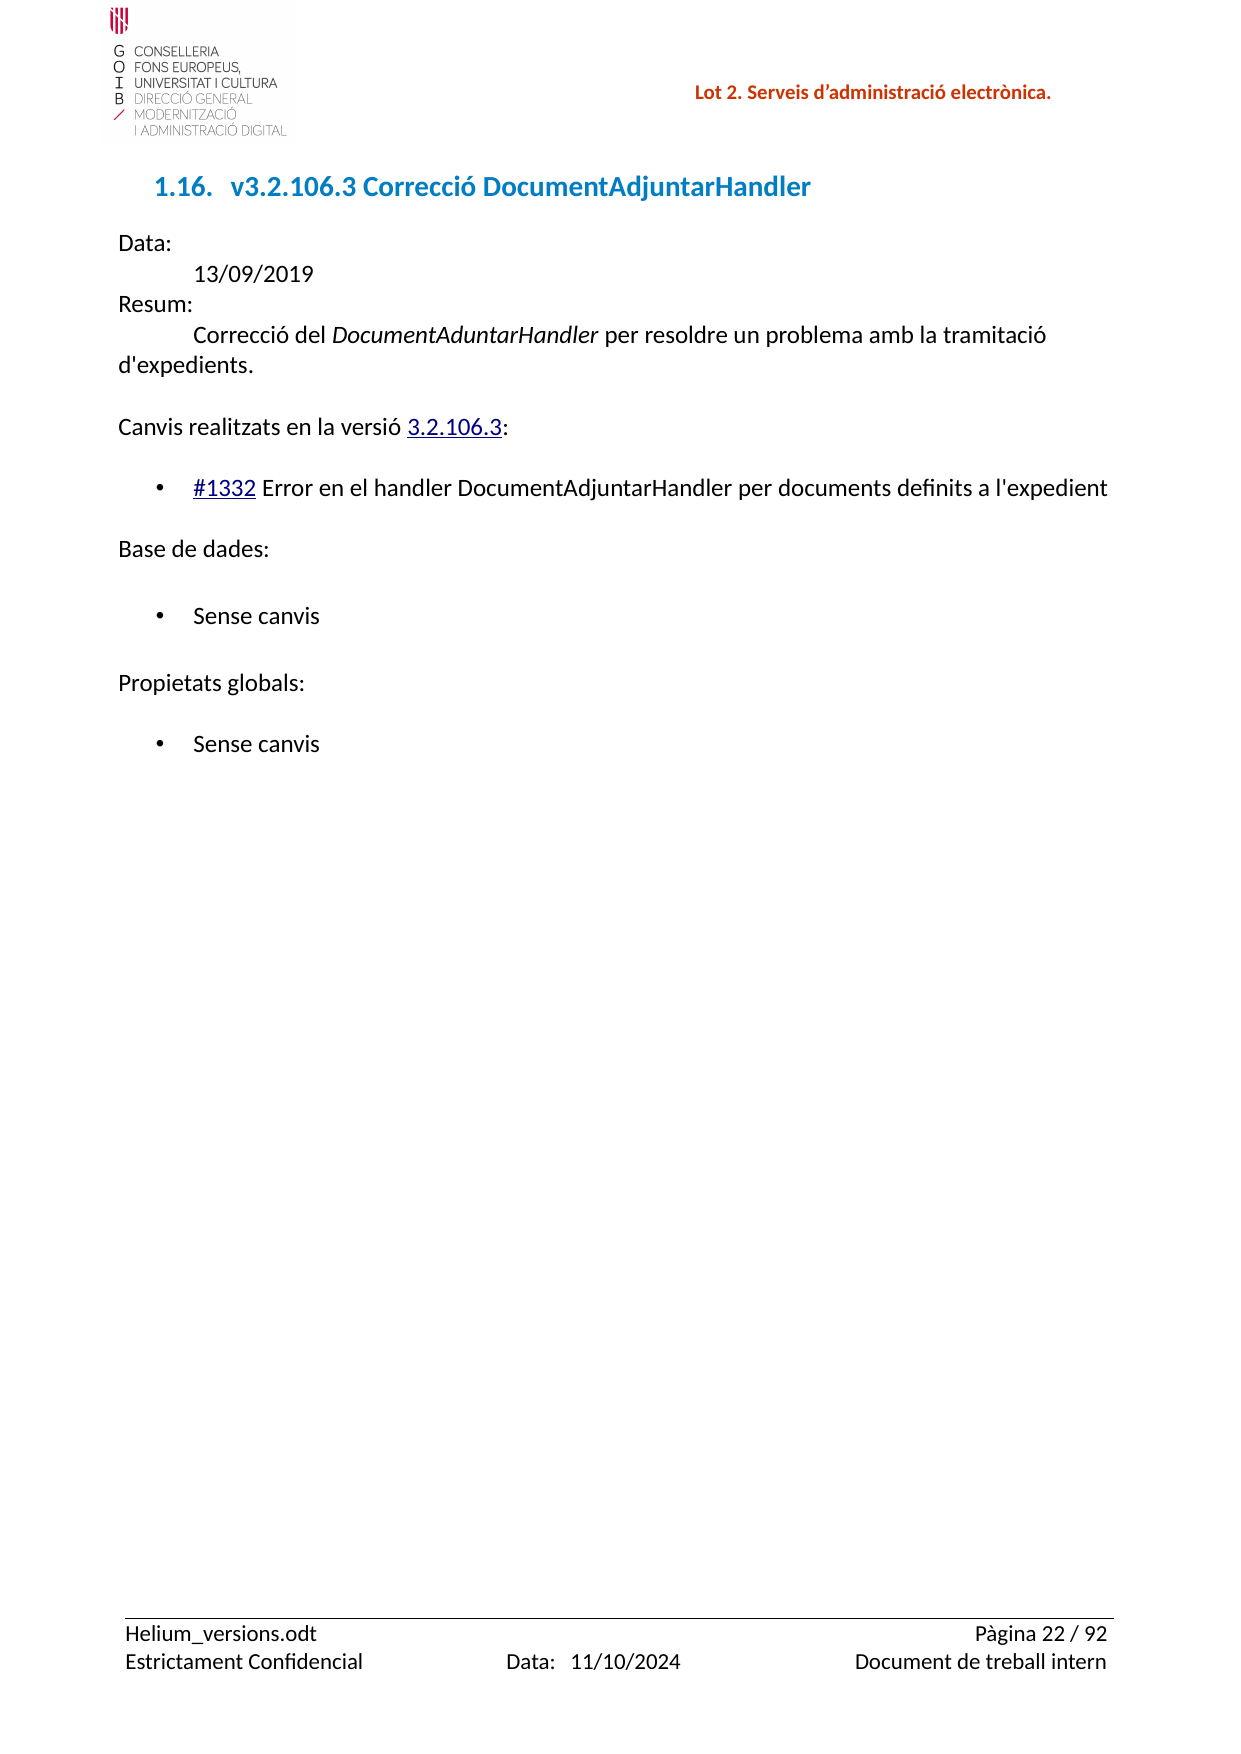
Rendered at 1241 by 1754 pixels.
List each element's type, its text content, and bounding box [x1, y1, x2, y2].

list #1332 Error en el handler DocumentAdjuntarHandler per documents definits a l'expedient [156, 472, 1122, 502]
list Sense canvis [156, 600, 1122, 630]
picture [100, 0, 297, 144]
text Canvis realitzats en la versió 3.2.106.3: [118, 411, 1122, 441]
subtitle v3.2.106.3 Correcció DocumentAdjuntarHandler [153, 168, 1122, 204]
text 13/09/2019 [118, 258, 1122, 289]
list Sense canvis [156, 728, 1122, 758]
text Propietats globals: [118, 667, 1122, 697]
text Base de dades: [118, 533, 1122, 563]
text Data: [118, 228, 1122, 258]
text Resum: [118, 289, 1122, 319]
text Correcció del DocumentAduntarHandler per resoldre un problema amb la tramitació d'expedients. [118, 319, 1122, 380]
